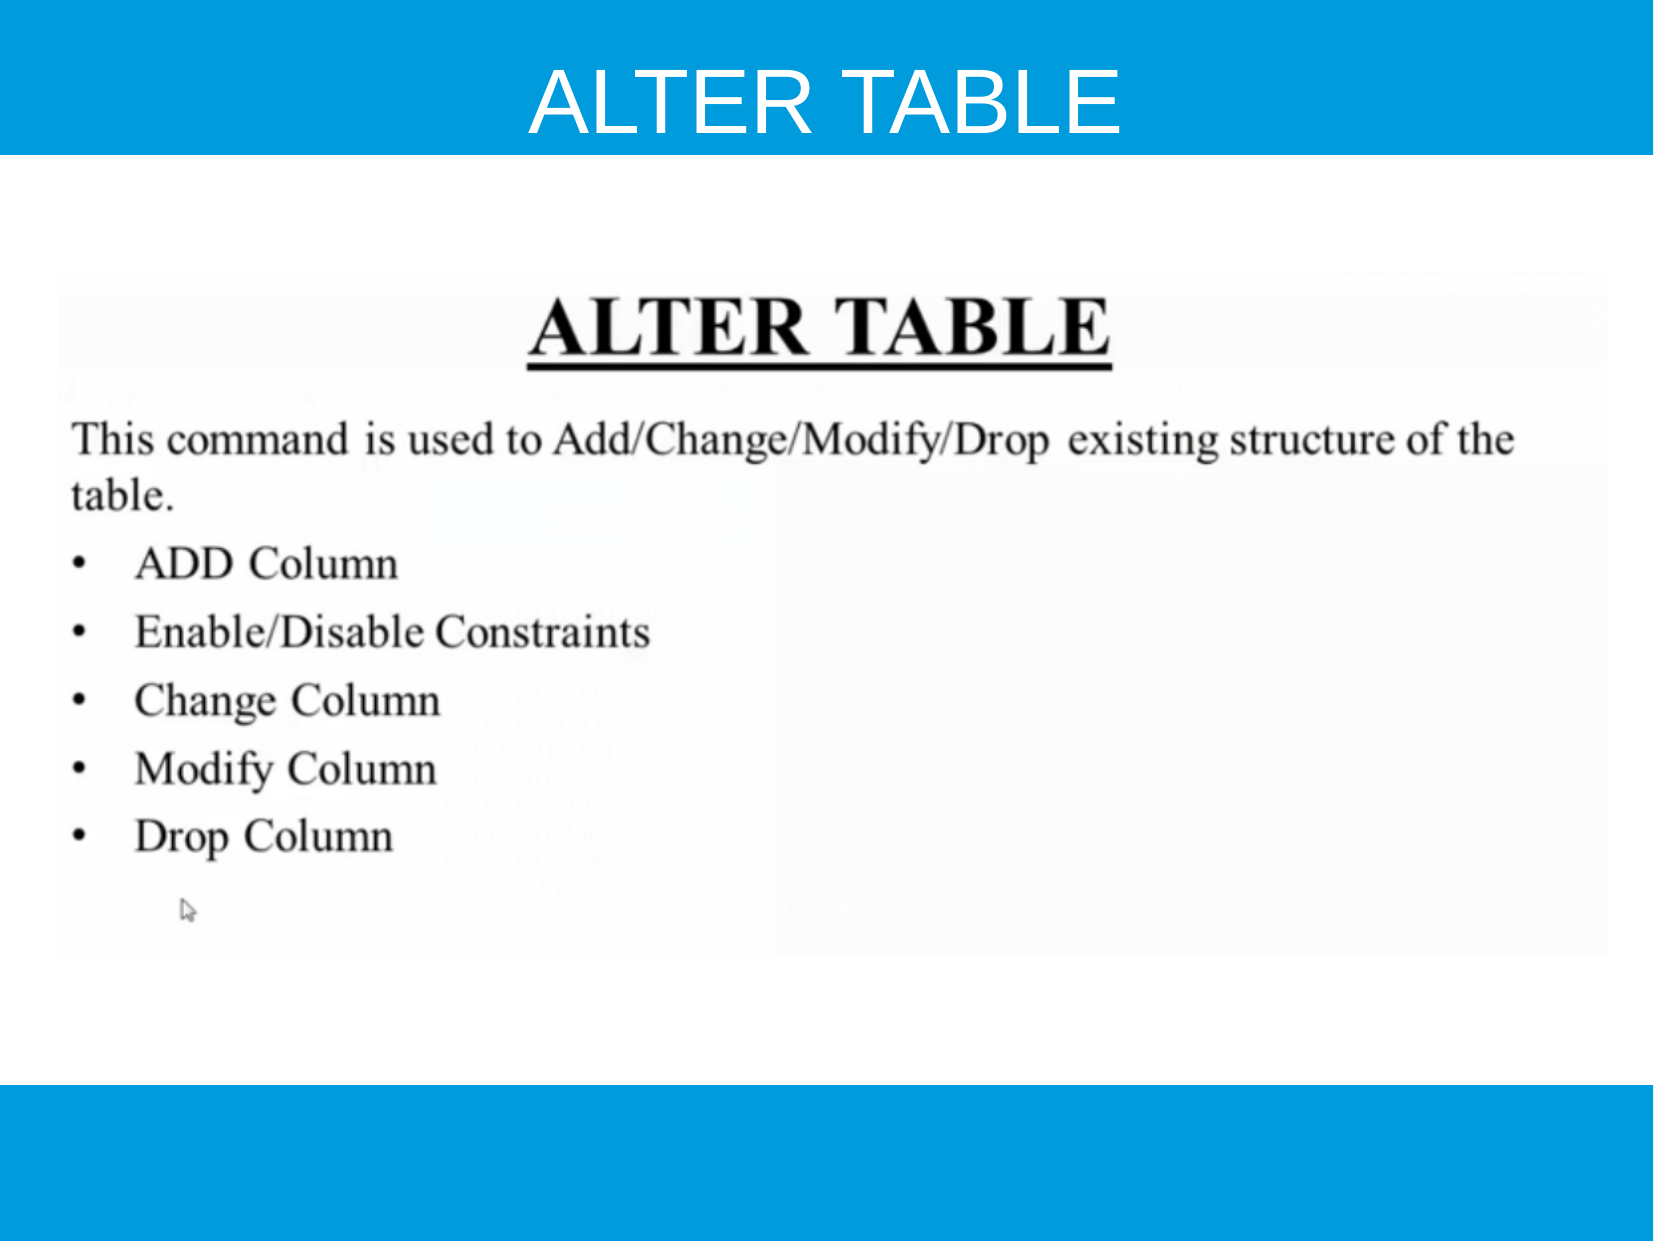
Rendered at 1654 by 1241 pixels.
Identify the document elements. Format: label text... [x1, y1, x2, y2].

picture [58, 272, 1607, 958]
title ALTER TABLE [82, 49, 1571, 155]
